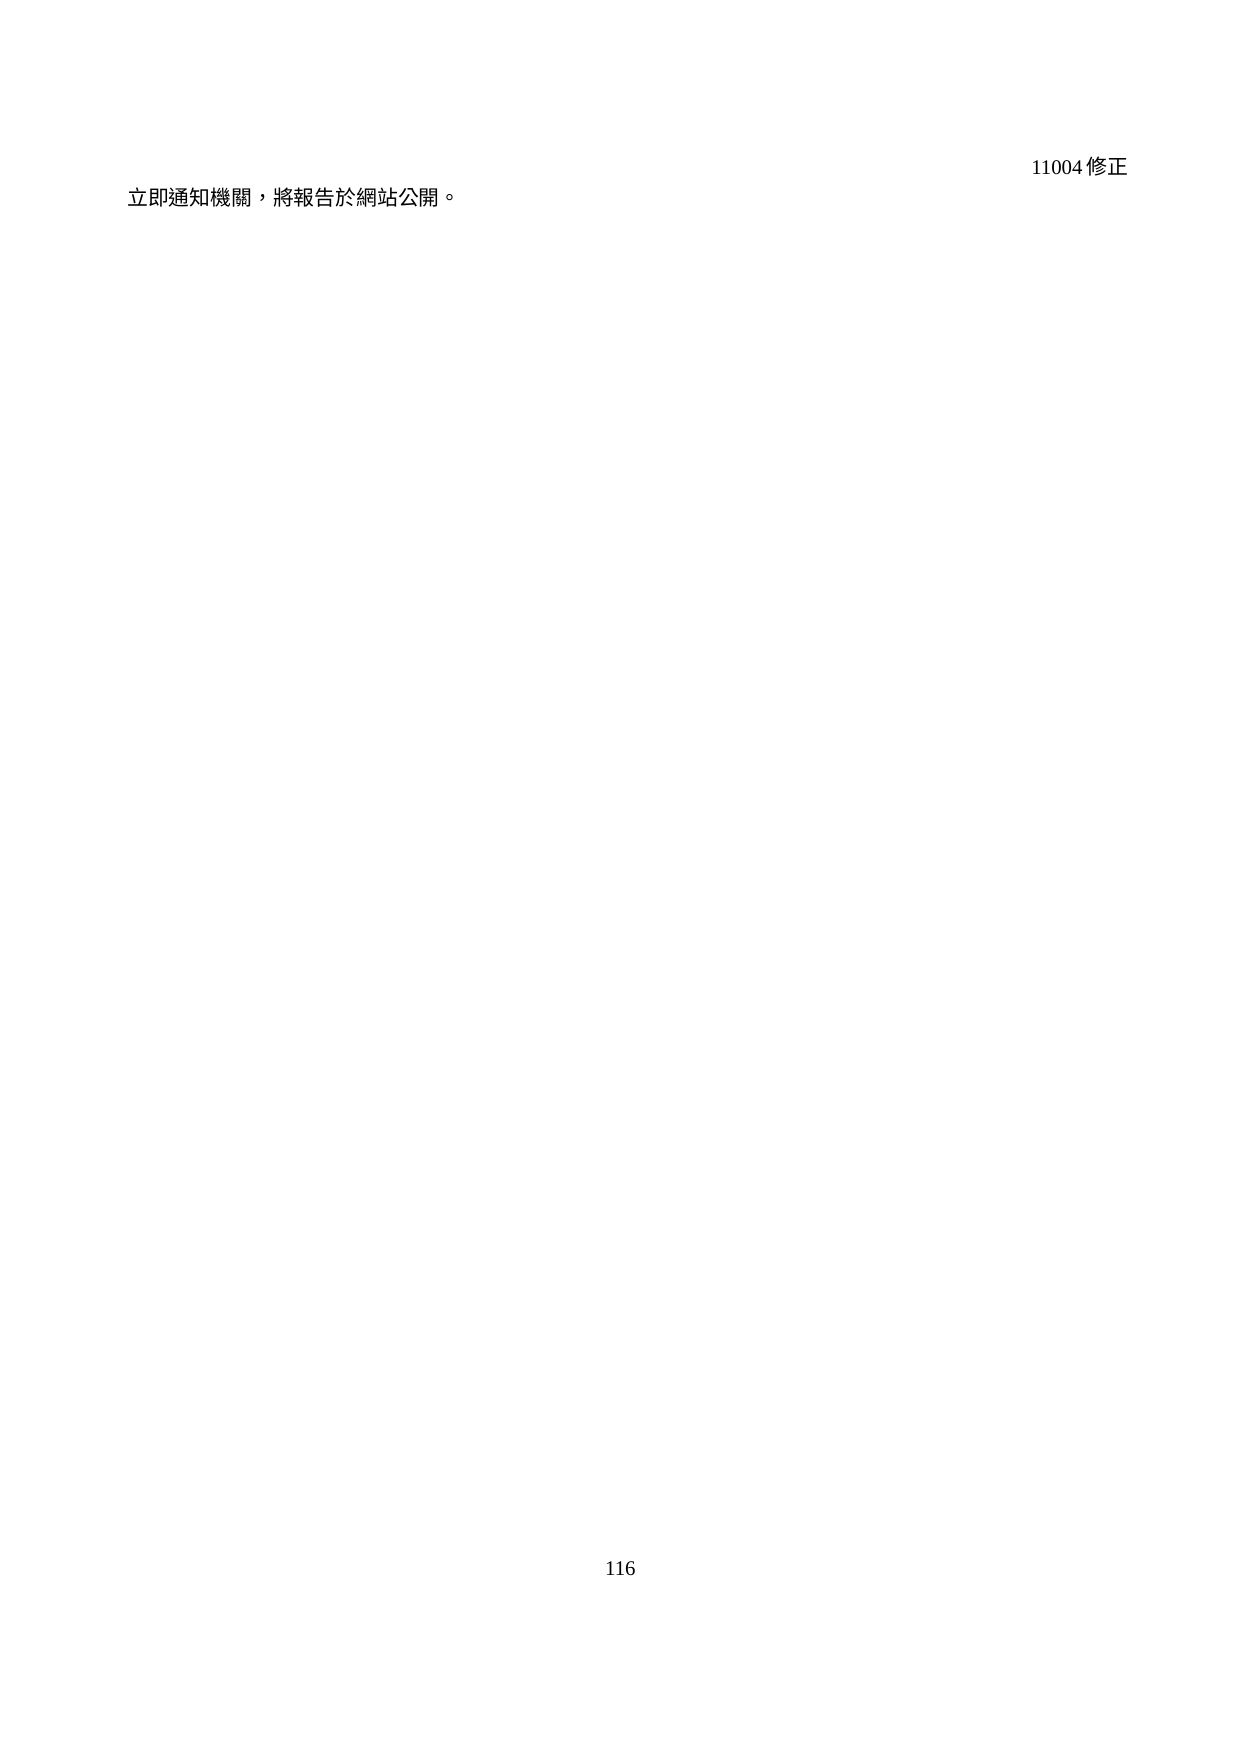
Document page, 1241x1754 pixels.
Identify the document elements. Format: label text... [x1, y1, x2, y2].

text 立即通知機關，將報告於網站公開。 [112, 180, 1087, 211]
